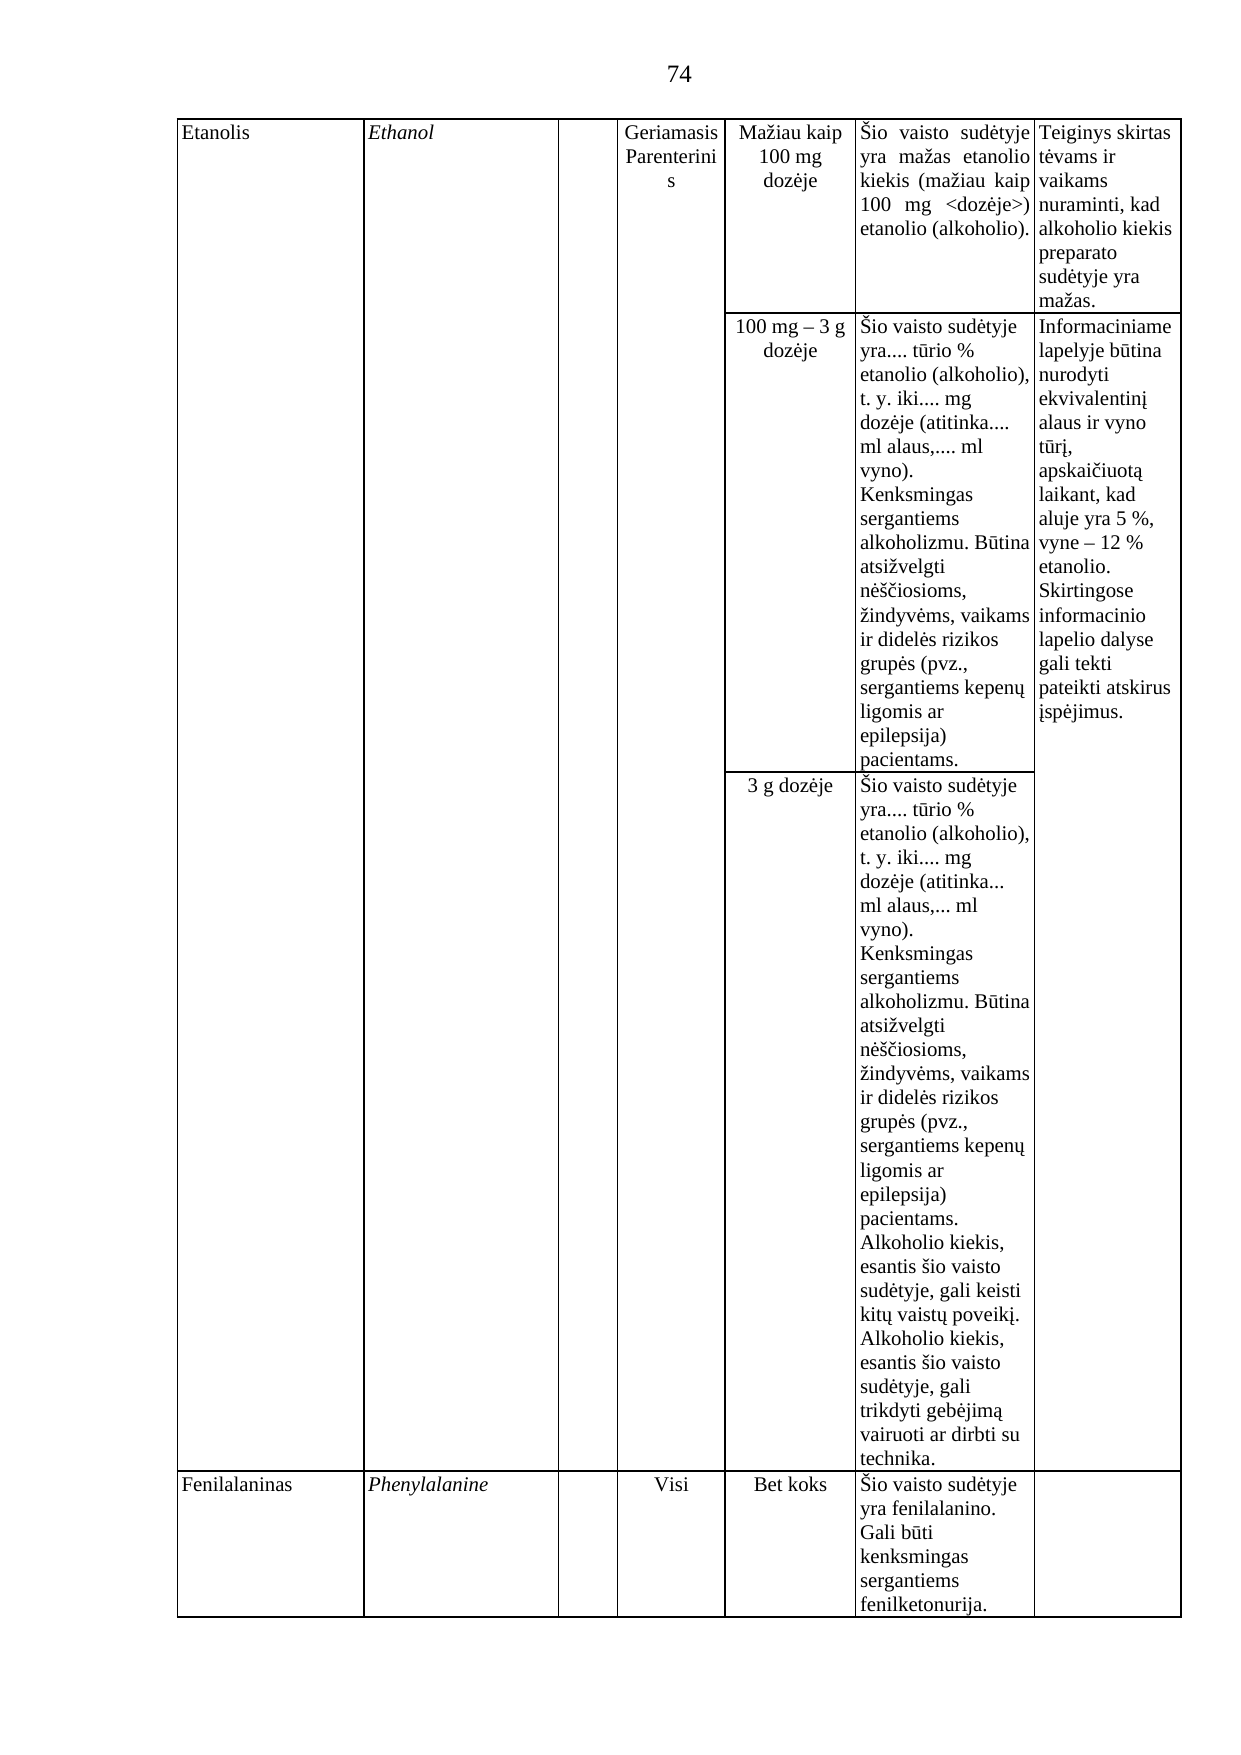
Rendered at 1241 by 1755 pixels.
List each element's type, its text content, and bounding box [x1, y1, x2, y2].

table_cell Visi [618, 1472, 724, 1616]
table_cell [1035, 1472, 1180, 1616]
table_cell Informaciniame lapelyje būtina nurodyti ekvivalentinį alaus ir vyno tūrį, apskaičiuotą laikant, kad aluje yra 5 %, vyne – 12 % etanolio. Skirtingose informacinio lapelio dalyse gali tekti pateikti atskirus įspėjimus. [1035, 314, 1180, 1470]
table_cell 3 g dozėje [726, 773, 855, 1470]
table_cell [559, 1472, 617, 1616]
table_cell [559, 120, 617, 1470]
table_cell Ethanol [365, 120, 558, 1470]
table_cell Geriamasis Parenterinis [618, 120, 724, 1470]
table_cell Šio vaisto sudėtyje yra mažas etanolio kiekis (mažiau kaip 100 mg <dozėje>) etanolio (alkoholio). [856, 120, 1034, 312]
table_cell Fenilalaninas [178, 1472, 363, 1616]
table_cell 100 mg – 3 g dozėje [726, 314, 855, 771]
table_cell Phenylalanine [365, 1472, 558, 1616]
table_cell Bet koks [726, 1472, 855, 1616]
table_cell Mažiau kaip 100 mg dozėje [726, 120, 855, 312]
table_cell Etanolis [178, 120, 363, 1470]
